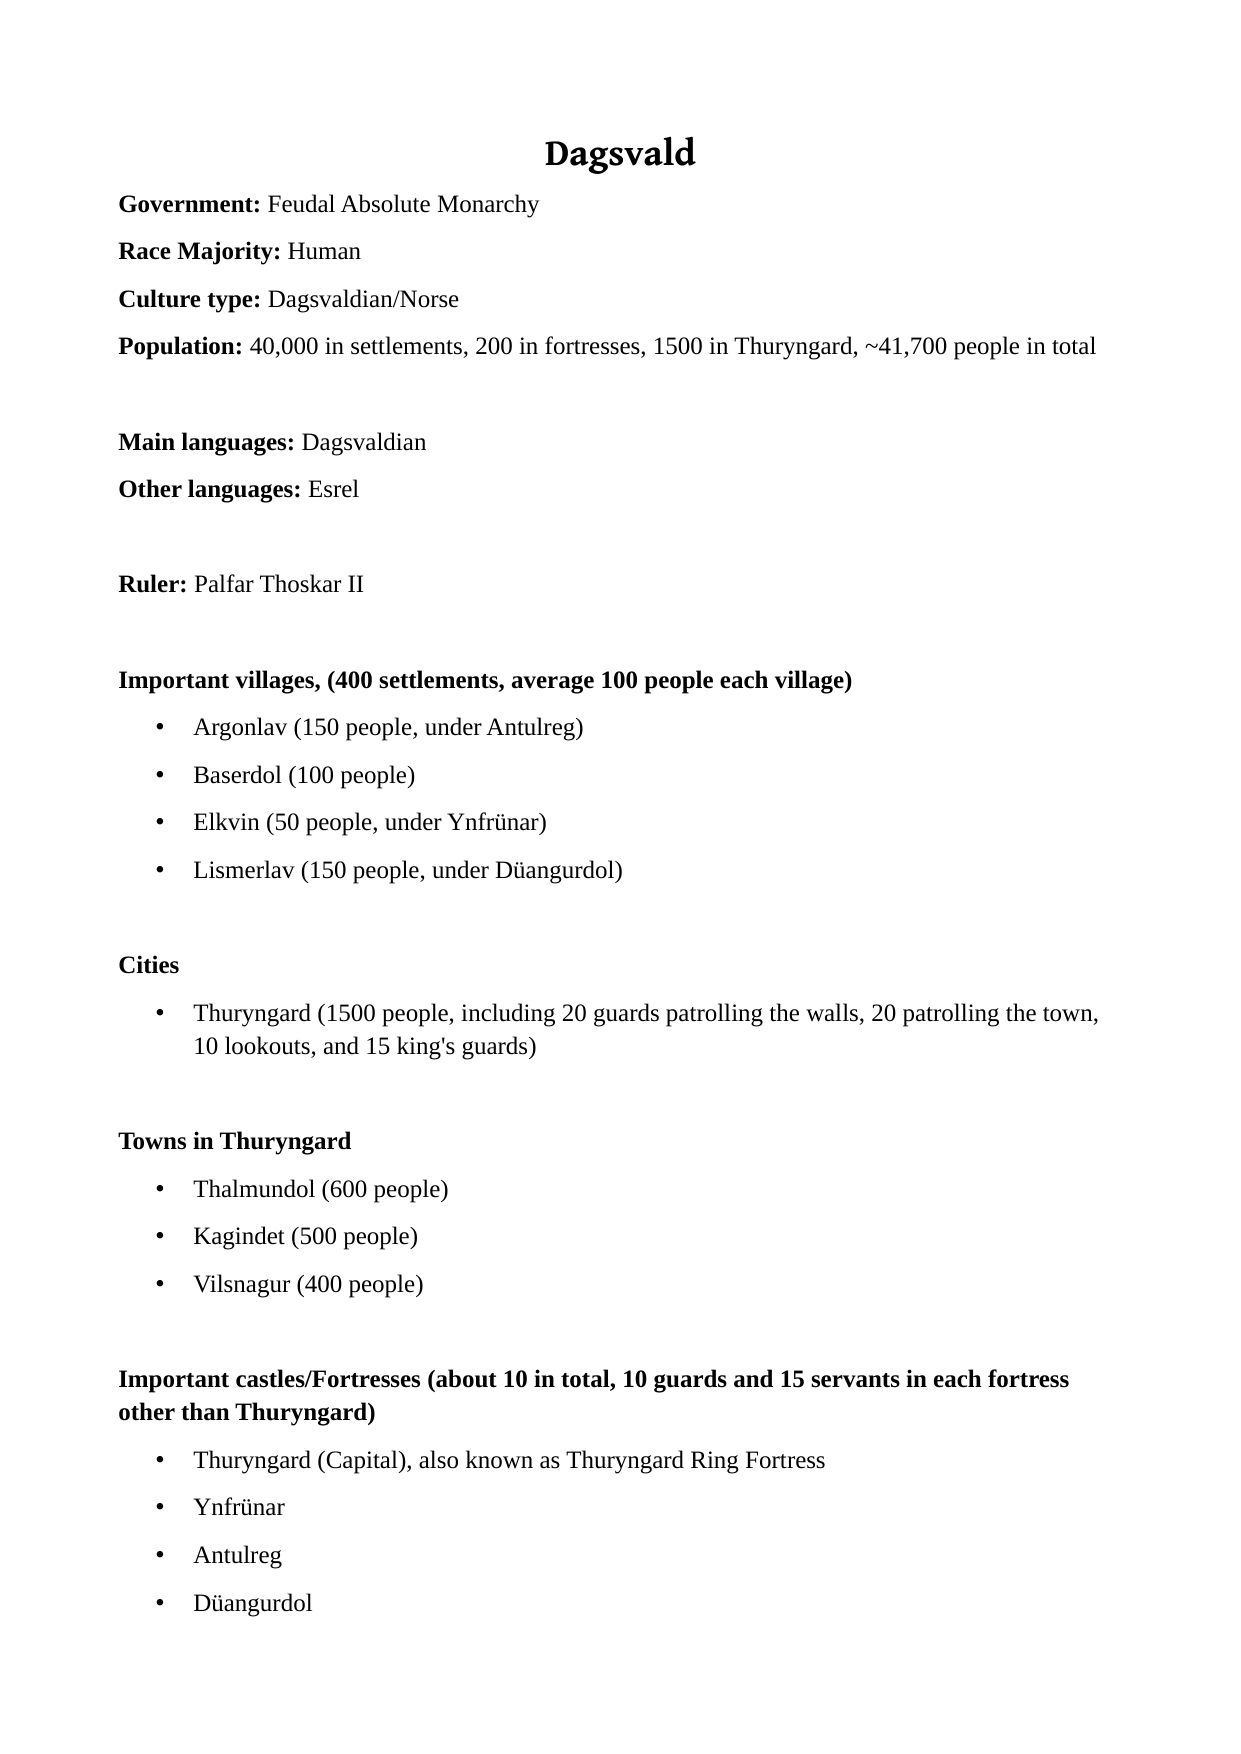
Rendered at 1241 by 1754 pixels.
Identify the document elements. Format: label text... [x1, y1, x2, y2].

list Kagindet (500 people) [156, 1221, 1122, 1250]
list Elkvin (50 people, under Ynfrünar) [156, 807, 1122, 836]
list Thuryngard (Capital), also known as Thuryngard Ring Fortress [156, 1445, 1122, 1473]
list Antulreg [156, 1540, 1122, 1569]
list Thalmundol (600 people) [156, 1174, 1122, 1202]
text Cities [118, 950, 1122, 979]
list Baserdol (100 people) [156, 760, 1122, 789]
text Important villages, (400 settlements, average 100 people each village) [118, 665, 1122, 693]
text Ruler: Palfar Thoskar II [118, 569, 1122, 598]
text Population: 40,000 in settlements, 200 in fortresses, 1500 in Thuryngard, ~41,700 people in total [118, 331, 1122, 360]
list Düangurdol [156, 1588, 1122, 1616]
text Important castles/Fortresses (about 10 in total, 10 guards and 15 servants in each fortress other than Thuryngard) [118, 1364, 1122, 1426]
list Vilsnagur (400 people) [156, 1269, 1122, 1298]
subtitle Dagsvald [118, 133, 1122, 176]
text Towns in Thuryngard [118, 1126, 1122, 1155]
text Main languages: Dagsvaldian [118, 427, 1122, 455]
text Race Majority: Human [118, 236, 1122, 265]
text Other languages: Esrel [118, 474, 1122, 503]
list Argonlav (150 people, under Antulreg) [156, 712, 1122, 741]
text Culture type: Dagsvaldian/Norse [118, 284, 1122, 313]
text Government: Feudal Absolute Monarchy [118, 189, 1122, 217]
list Thuryngard (1500 people, including 20 guards patrolling the walls, 20 patrolling the town, 10 lookouts, and 15 king's guards) [156, 998, 1122, 1060]
list Lismerlav (150 people, under Düangurdol) [156, 855, 1122, 884]
list Ynfrünar [156, 1492, 1122, 1521]
